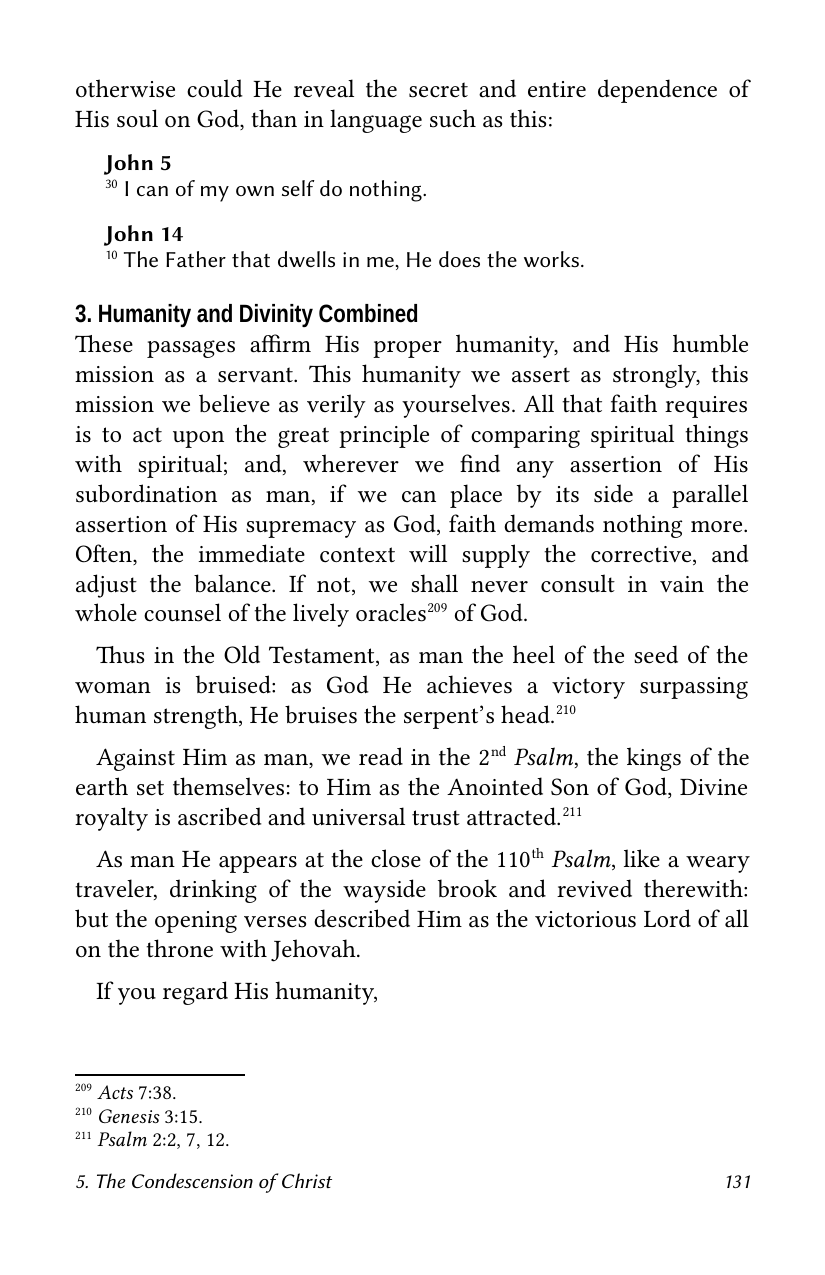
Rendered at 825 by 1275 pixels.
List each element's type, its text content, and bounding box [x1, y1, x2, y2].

text Psalm 2:2, 7, 12. [75, 1128, 750, 1152]
text John 5 [105, 150, 750, 176]
text Thus in the Old Testament, as man the heel of the seed of the woman is bruised: as God He achieves a victory surpassing human strength, He bruises the serpent’s head. [75, 641, 750, 730]
text These passages affirm His proper humanity, and His humble mission as a servant. This humanity we assert as strongly, this mission we believe as verily as yourselves. All that faith requires is to act upon the great principle of comparing spiritual things with spiritual; and, wherever we find any assertion of His subordination as man, if we can place by its side a parallel assertion of His supremacy as God, faith demands nothing more. Often, the immediate context will supply the corrective, and adjust the balance. If not, we shall never consult in vain the whole counsel of the lively oracles of God. [75, 330, 750, 628]
text John 14 [105, 221, 750, 247]
text As man He appears at the close of the 110th Psalm, like a weary traveler, drinking of the wayside brook and revived therewith: but the opening verses described Him as the victorious Lord of all on the throne with Jehovah. [75, 845, 750, 963]
text Genesis 3:15. [75, 1104, 750, 1128]
text otherwise could He reveal the secret and entire dependence of His soul on God, than in language such as this: [75, 75, 750, 133]
text 30 I can of my own self do nothing. [105, 176, 720, 202]
text Against Him as man, we read in the 2nd Psalm, the kings of the earth set themselves: to Him as the Anointed Son of God, Divine royalty is ascribed and universal trust attracted. [75, 743, 750, 832]
text 10 The Father that dwells in me, He does the works. [105, 247, 720, 273]
text If you regard His humanity, [75, 977, 750, 1005]
subtitle 3. Humanity and Divinity Combined [75, 299, 750, 327]
text Acts 7:38. [75, 1081, 750, 1104]
